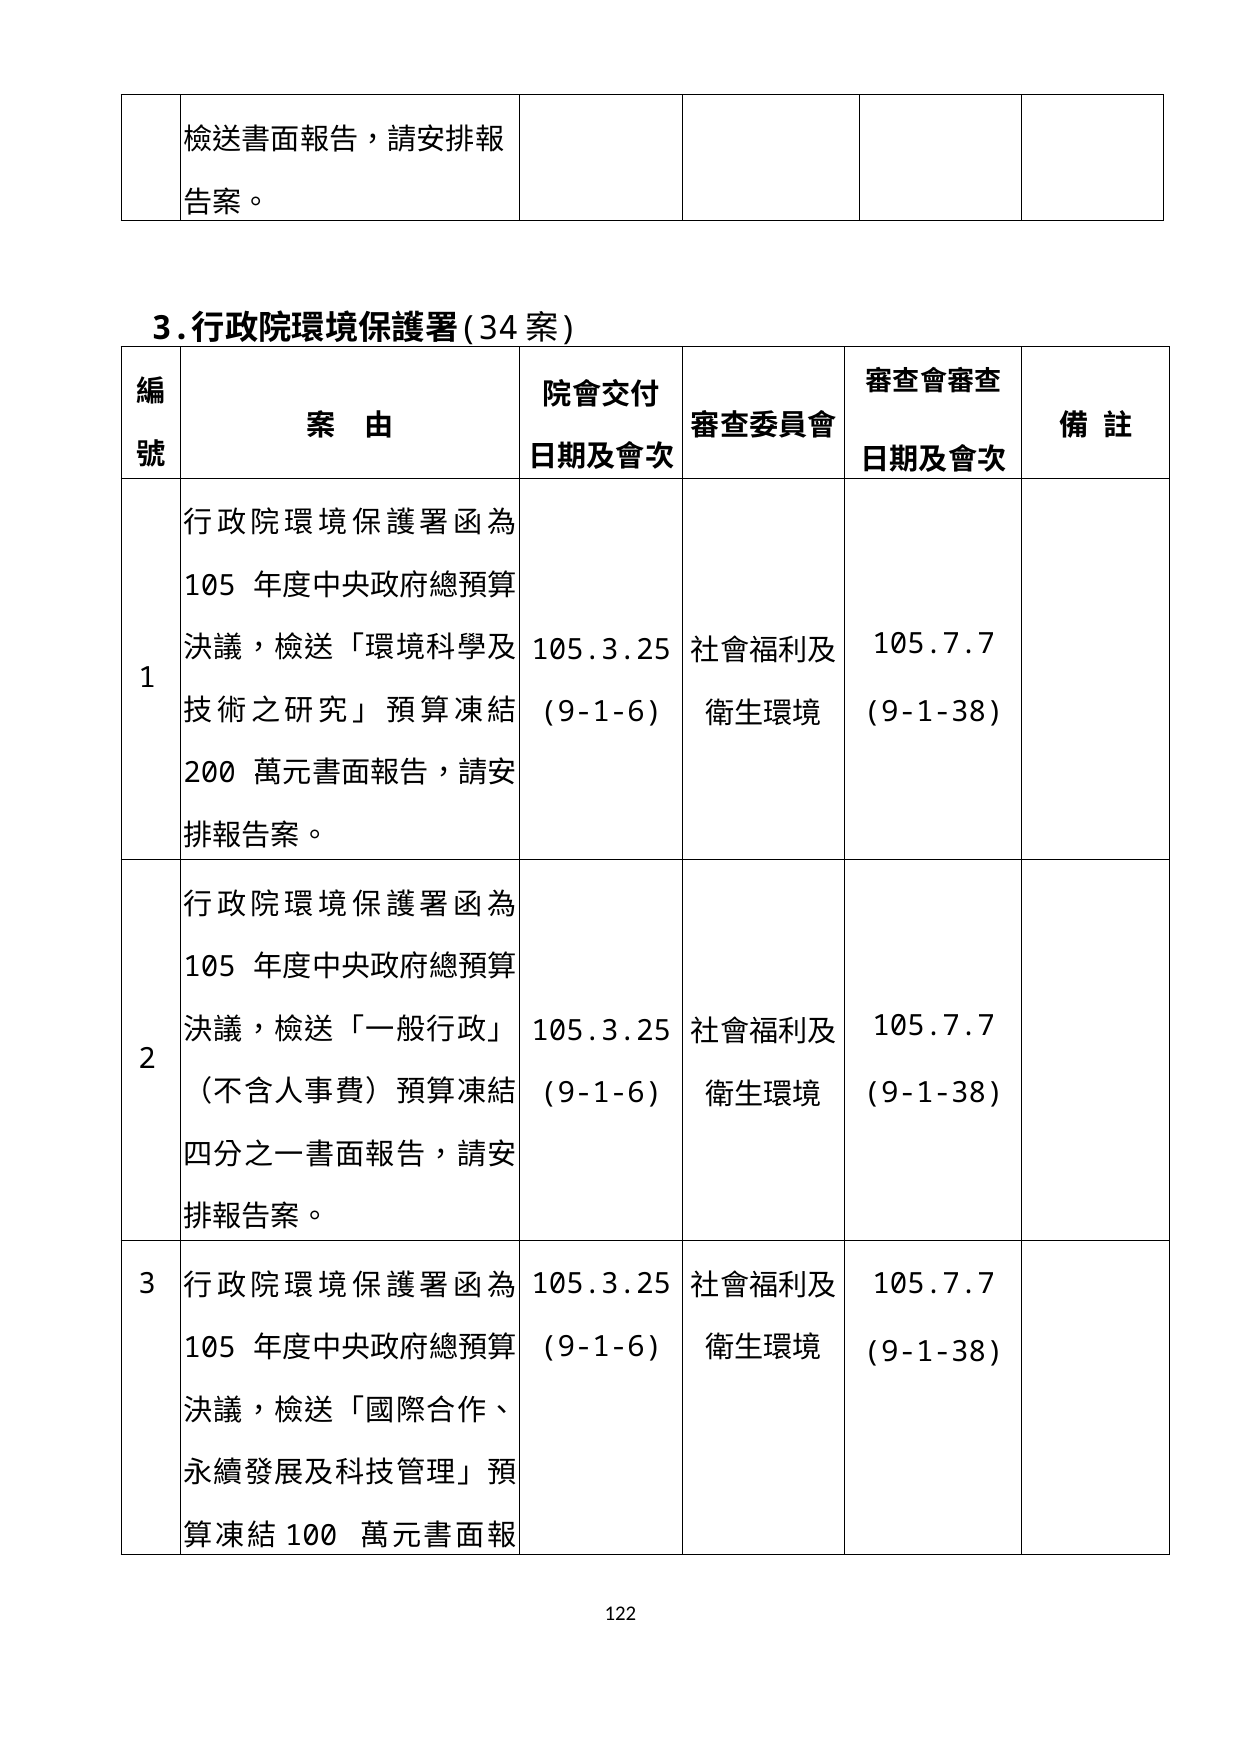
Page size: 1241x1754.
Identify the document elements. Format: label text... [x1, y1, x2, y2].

table_cell [122, 860, 180, 1240]
table_cell [1022, 860, 1169, 1240]
table_cell [683, 95, 859, 220]
table_cell 105.3.25 (9-1-6) [520, 479, 682, 859]
table_cell 行政院環境保護署函為105 年度中央政府總預算決議，檢送「國際合作、永續發展及科技管理」預算凍結100 萬元書面報 [181, 1241, 519, 1553]
table_cell [122, 95, 180, 220]
table_cell 社會福利及衛生環境 [683, 479, 844, 859]
table_cell [122, 479, 180, 859]
table_cell 105.7.7 (9-1-38) [845, 1241, 1021, 1553]
table_cell [1022, 95, 1163, 220]
table_cell 105.3.25 (9-1-6) [520, 860, 682, 1240]
table_cell [122, 1241, 180, 1553]
table_cell 檢送書面報告，請安排報告案。 [181, 95, 519, 220]
table_header 案 由 [181, 347, 519, 477]
table_cell [860, 95, 1021, 220]
table_cell 行政院環境保護署函為105 年度中央政府總預算決議，檢送「環境科學及技術之研究」預算凍結200 萬元書面報告，請安排報告案。 [181, 479, 519, 859]
table_cell 105.7.7 (9-1-38) [845, 860, 1021, 1240]
text 3.行政院環境保護署(34案) [118, 284, 1122, 346]
table_header 審查委員會 [683, 347, 844, 477]
table_cell 105.7.7 (9-1-38) [845, 479, 1021, 859]
table_header 編號 [122, 347, 180, 477]
table_cell [520, 95, 682, 220]
table_header 院會交付 日期及會次 [520, 347, 682, 477]
table_cell 社會福利及衛生環境 [683, 860, 844, 1240]
table_cell 105.3.25 (9-1-6) [520, 1241, 682, 1553]
table_cell [1022, 479, 1169, 859]
table_cell 行政院環境保護署函為105 年度中央政府總預算決議，檢送「一般行政」（不含人事費）預算凍結四分之一書面報告，請安排報告案。 [181, 860, 519, 1240]
table_header 備 註 [1022, 347, 1169, 477]
table_header 審查會審查 日期及會次 [845, 347, 1021, 477]
table_cell [1022, 1241, 1169, 1553]
table_cell 社會福利及衛生環境 [683, 1241, 844, 1553]
